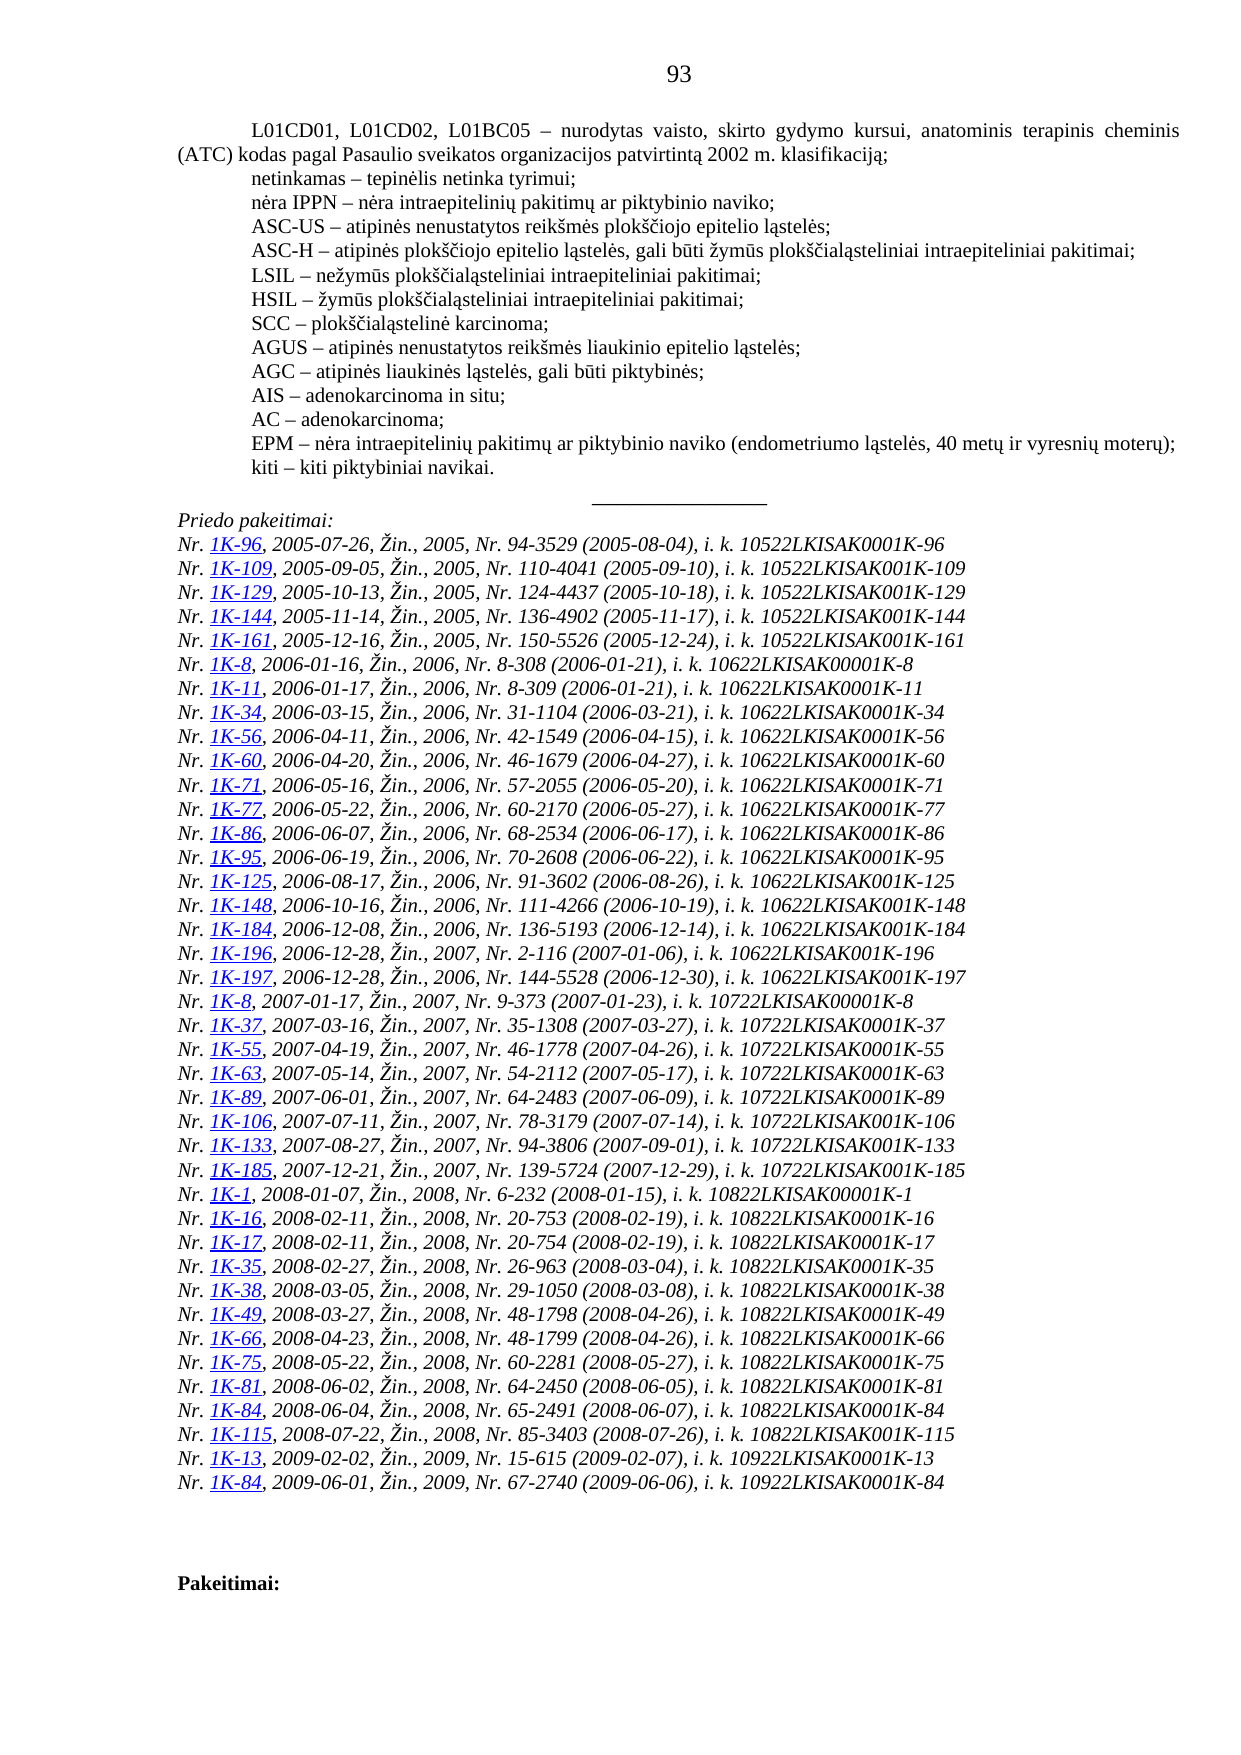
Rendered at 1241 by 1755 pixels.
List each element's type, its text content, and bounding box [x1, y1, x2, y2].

text LSIL – nežymūs plokščialąsteliniai intraepiteliniai pakitimai; [177, 262, 1181, 287]
text Nr. 1K-84, 2009-06-01, Žin., 2009, Nr. 67-2740 (2009-06-06), i. k. 10922LKISAK0001K-84 [177, 1470, 1181, 1494]
text Nr. 1K-95, 2006-06-19, Žin., 2006, Nr. 70-2608 (2006-06-22), i. k. 10622LKISAK0001K-95 [177, 845, 1181, 869]
text Nr. 1K-35, 2008-02-27, Žin., 2008, Nr. 26-963 (2008-03-04), i. k. 10822LKISAK0001K-35 [177, 1254, 1181, 1278]
text Nr. 1K-125, 2006-08-17, Žin., 2006, Nr. 91-3602 (2006-08-26), i. k. 10622LKISAK001K-125 [177, 869, 1181, 893]
text nėra IPPN – nėra intraepitelinių pakitimų ar piktybinio naviko; [177, 190, 1181, 214]
text Nr. 1K-148, 2006-10-16, Žin., 2006, Nr. 111-4266 (2006-10-19), i. k. 10622LKISAK001K-148 [177, 893, 1181, 917]
text HSIL – žymūs plokščialąsteliniai intraepiteliniai pakitimai; [177, 287, 1181, 311]
text Nr. 1K-1, 2008-01-07, Žin., 2008, Nr. 6-232 (2008-01-15), i. k. 10822LKISAK00001K-1 [177, 1182, 1181, 1206]
text Nr. 1K-60, 2006-04-20, Žin., 2006, Nr. 46-1679 (2006-04-27), i. k. 10622LKISAK0001K-60 [177, 748, 1181, 772]
text Nr. 1K-96, 2005-07-26, Žin., 2005, Nr. 94-3529 (2005-08-04), i. k. 10522LKISAK0001K-96 [177, 532, 1181, 556]
text Nr. 1K-71, 2006-05-16, Žin., 2006, Nr. 57-2055 (2006-05-20), i. k. 10622LKISAK0001K-71 [177, 772, 1181, 797]
text Nr. 1K-109, 2005-09-05, Žin., 2005, Nr. 110-4041 (2005-09-10), i. k. 10522LKISAK001K-109 [177, 556, 1181, 580]
text AC – adenokarcinoma; [177, 407, 1181, 431]
text Nr. 1K-184, 2006-12-08, Žin., 2006, Nr. 136-5193 (2006-12-14), i. k. 10622LKISAK001K-184 [177, 917, 1181, 941]
text Nr. 1K-37, 2007-03-16, Žin., 2007, Nr. 35-1308 (2007-03-27), i. k. 10722LKISAK0001K-37 [177, 1013, 1181, 1037]
text Nr. 1K-129, 2005-10-13, Žin., 2005, Nr. 124-4437 (2005-10-18), i. k. 10522LKISAK001K-129 [177, 580, 1181, 604]
text ______________ [177, 479, 1181, 508]
text Nr. 1K-34, 2006-03-15, Žin., 2006, Nr. 31-1104 (2006-03-21), i. k. 10622LKISAK0001K-34 [177, 700, 1181, 724]
text Nr. 1K-66, 2008-04-23, Žin., 2008, Nr. 48-1799 (2008-04-26), i. k. 10822LKISAK0001K-66 [177, 1326, 1181, 1350]
text Nr. 1K-133, 2007-08-27, Žin., 2007, Nr. 94-3806 (2007-09-01), i. k. 10722LKISAK001K-133 [177, 1133, 1181, 1157]
text Nr. 1K-16, 2008-02-11, Žin., 2008, Nr. 20-753 (2008-02-19), i. k. 10822LKISAK0001K-16 [177, 1206, 1181, 1230]
text Nr. 1K-86, 2006-06-07, Žin., 2006, Nr. 68-2534 (2006-06-17), i. k. 10622LKISAK0001K-86 [177, 821, 1181, 845]
text Nr. 1K-115, 2008-07-22, Žin., 2008, Nr. 85-3403 (2008-07-26), i. k. 10822LKISAK001K-115 [177, 1422, 1181, 1446]
text Nr. 1K-81, 2008-06-02, Žin., 2008, Nr. 64-2450 (2008-06-05), i. k. 10822LKISAK0001K-81 [177, 1374, 1181, 1398]
text Nr. 1K-196, 2006-12-28, Žin., 2007, Nr. 2-116 (2007-01-06), i. k. 10622LKISAK001K-196 [177, 941, 1181, 965]
text Nr. 1K-106, 2007-07-11, Žin., 2007, Nr. 78-3179 (2007-07-14), i. k. 10722LKISAK001K-106 [177, 1109, 1181, 1133]
text Nr. 1K-144, 2005-11-14, Žin., 2005, Nr. 136-4902 (2005-11-17), i. k. 10522LKISAK001K-144 [177, 604, 1181, 628]
text Nr. 1K-56, 2006-04-11, Žin., 2006, Nr. 42-1549 (2006-04-15), i. k. 10622LKISAK0001K-56 [177, 724, 1181, 748]
text AGUS – atipinės nenustatytos reikšmės liaukinio epitelio ląstelės; [177, 335, 1181, 359]
text EPM – nėra intraepitelinių pakitimų ar piktybinio naviko (endometriumo ląstelės, 40 metų ir vyresnių moterų); [177, 431, 1181, 455]
text Nr. 1K-89, 2007-06-01, Žin., 2007, Nr. 64-2483 (2007-06-09), i. k. 10722LKISAK0001K-89 [177, 1085, 1181, 1109]
text Nr. 1K-77, 2006-05-22, Žin., 2006, Nr. 60-2170 (2006-05-27), i. k. 10622LKISAK0001K-77 [177, 797, 1181, 821]
text ASC-H – atipinės plokščiojo epitelio ląstelės, gali būti žymūs plokščialąsteliniai intraepiteliniai pakitimai; [177, 238, 1181, 262]
text ASC-US – atipinės nenustatytos reikšmės plokščiojo epitelio ląstelės; [177, 214, 1181, 238]
text Nr. 1K-13, 2009-02-02, Žin., 2009, Nr. 15-615 (2009-02-07), i. k. 10922LKISAK0001K-13 [177, 1446, 1181, 1470]
text Nr. 1K-38, 2008-03-05, Žin., 2008, Nr. 29-1050 (2008-03-08), i. k. 10822LKISAK0001K-38 [177, 1278, 1181, 1302]
text netinkamas – tepinėlis netinka tyrimui; [177, 166, 1181, 190]
text Nr. 1K-75, 2008-05-22, Žin., 2008, Nr. 60-2281 (2008-05-27), i. k. 10822LKISAK0001K-75 [177, 1350, 1181, 1374]
text Nr. 1K-55, 2007-04-19, Žin., 2007, Nr. 46-1778 (2007-04-26), i. k. 10722LKISAK0001K-55 [177, 1037, 1181, 1061]
text AIS – adenokarcinoma in situ; [177, 383, 1181, 407]
text SCC – plokščialąstelinė karcinoma; [177, 311, 1181, 335]
text Nr. 1K-49, 2008-03-27, Žin., 2008, Nr. 48-1798 (2008-04-26), i. k. 10822LKISAK0001K-49 [177, 1302, 1181, 1326]
text Pakeitimai: [177, 1571, 1181, 1595]
text AGC – atipinės liaukinės ląstelės, gali būti piktybinės; [177, 359, 1181, 383]
text Nr. 1K-161, 2005-12-16, Žin., 2005, Nr. 150-5526 (2005-12-24), i. k. 10522LKISAK001K-161 [177, 628, 1181, 652]
text Priedo pakeitimai: [177, 508, 1181, 532]
text L01CD01, L01CD02, L01BC05 – nurodytas vaisto, skirto gydymo kursui, anatominis terapinis cheminis (ATC) kodas pagal Pasaulio sveikatos organizacijos patvirtintą 2002 m. klasifikaciją; [177, 118, 1181, 166]
text kiti – kiti piktybiniai navikai. [177, 455, 1181, 479]
text Nr. 1K-84, 2008-06-04, Žin., 2008, Nr. 65-2491 (2008-06-07), i. k. 10822LKISAK0001K-84 [177, 1398, 1181, 1422]
text Nr. 1K-11, 2006-01-17, Žin., 2006, Nr. 8-309 (2006-01-21), i. k. 10622LKISAK0001K-11 [177, 676, 1181, 700]
text Nr. 1K-17, 2008-02-11, Žin., 2008, Nr. 20-754 (2008-02-19), i. k. 10822LKISAK0001K-17 [177, 1230, 1181, 1254]
text Nr. 1K-185, 2007-12-21, Žin., 2007, Nr. 139-5724 (2007-12-29), i. k. 10722LKISAK001K-185 [177, 1157, 1181, 1182]
text Nr. 1K-8, 2006-01-16, Žin., 2006, Nr. 8-308 (2006-01-21), i. k. 10622LKISAK00001K-8 [177, 652, 1181, 676]
text Nr. 1K-197, 2006-12-28, Žin., 2006, Nr. 144-5528 (2006-12-30), i. k. 10622LKISAK001K-197 [177, 965, 1181, 989]
text Nr. 1K-8, 2007-01-17, Žin., 2007, Nr. 9-373 (2007-01-23), i. k. 10722LKISAK00001K-8 [177, 989, 1181, 1013]
text Nr. 1K-63, 2007-05-14, Žin., 2007, Nr. 54-2112 (2007-05-17), i. k. 10722LKISAK0001K-63 [177, 1061, 1181, 1085]
